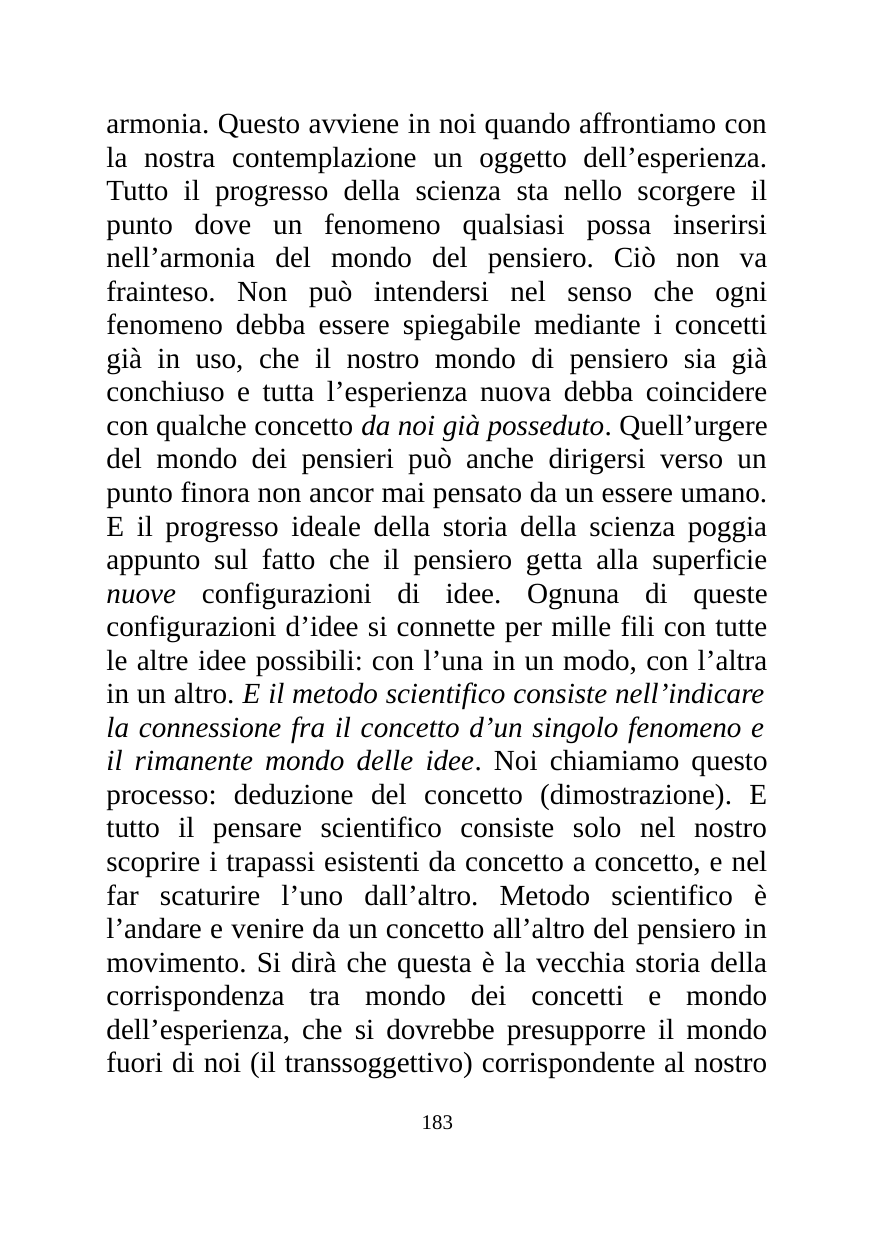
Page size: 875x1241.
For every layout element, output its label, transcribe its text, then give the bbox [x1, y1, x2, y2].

text armonia. Questo avviene in noi quando affrontiamo con la nostra contemplazione un oggetto dell’esperienza. Tutto il progresso della scienza sta nello scorgere il punto dove un fenomeno qualsiasi possa inserirsi nell’armonia del mondo del pensiero. Ciò non va frainteso. Non può intendersi nel senso che ogni fenomeno debba essere spiegabile mediante i concetti già in uso, che il nostro mondo di pensiero sia già conchiuso e tutta l’esperienza nuova debba coincidere con qualche concetto da noi già posseduto. Quell’urgere del mondo dei pensieri può anche dirigersi verso un punto finora non ancor mai pensato da un essere umano. E il progresso ideale della storia della scienza poggia appunto sul fatto che il pensiero getta alla superficie nuove configurazioni di idee. Ognuna di queste configurazioni d’idee si connette per mille fili con tutte le altre idee possibili: con l’una in un modo, con l’altra in un altro. E il metodo scientifico consiste nell’indicare la connessione fra il concetto d’un singolo fenomeno e il rimanente mondo delle idee. Noi chiamiamo questo processo: deduzione del concetto (dimostrazione). E tutto il pensare scientifico consiste solo nel nostro scoprire i trapassi esistenti da concetto a concetto, e nel far scaturire l’uno dall’altro. Metodo scientifico è l’andare e venire da un concetto all’altro del pensiero in movimento. Si dirà che questa è la vecchia storia della corrispondenza tra mondo dei concetti e mondo dell’esperienza, che si dovrebbe presupporre il mondo fuori di noi (il transsoggettivo) corrispondente al nostro [106, 106, 768, 1079]
